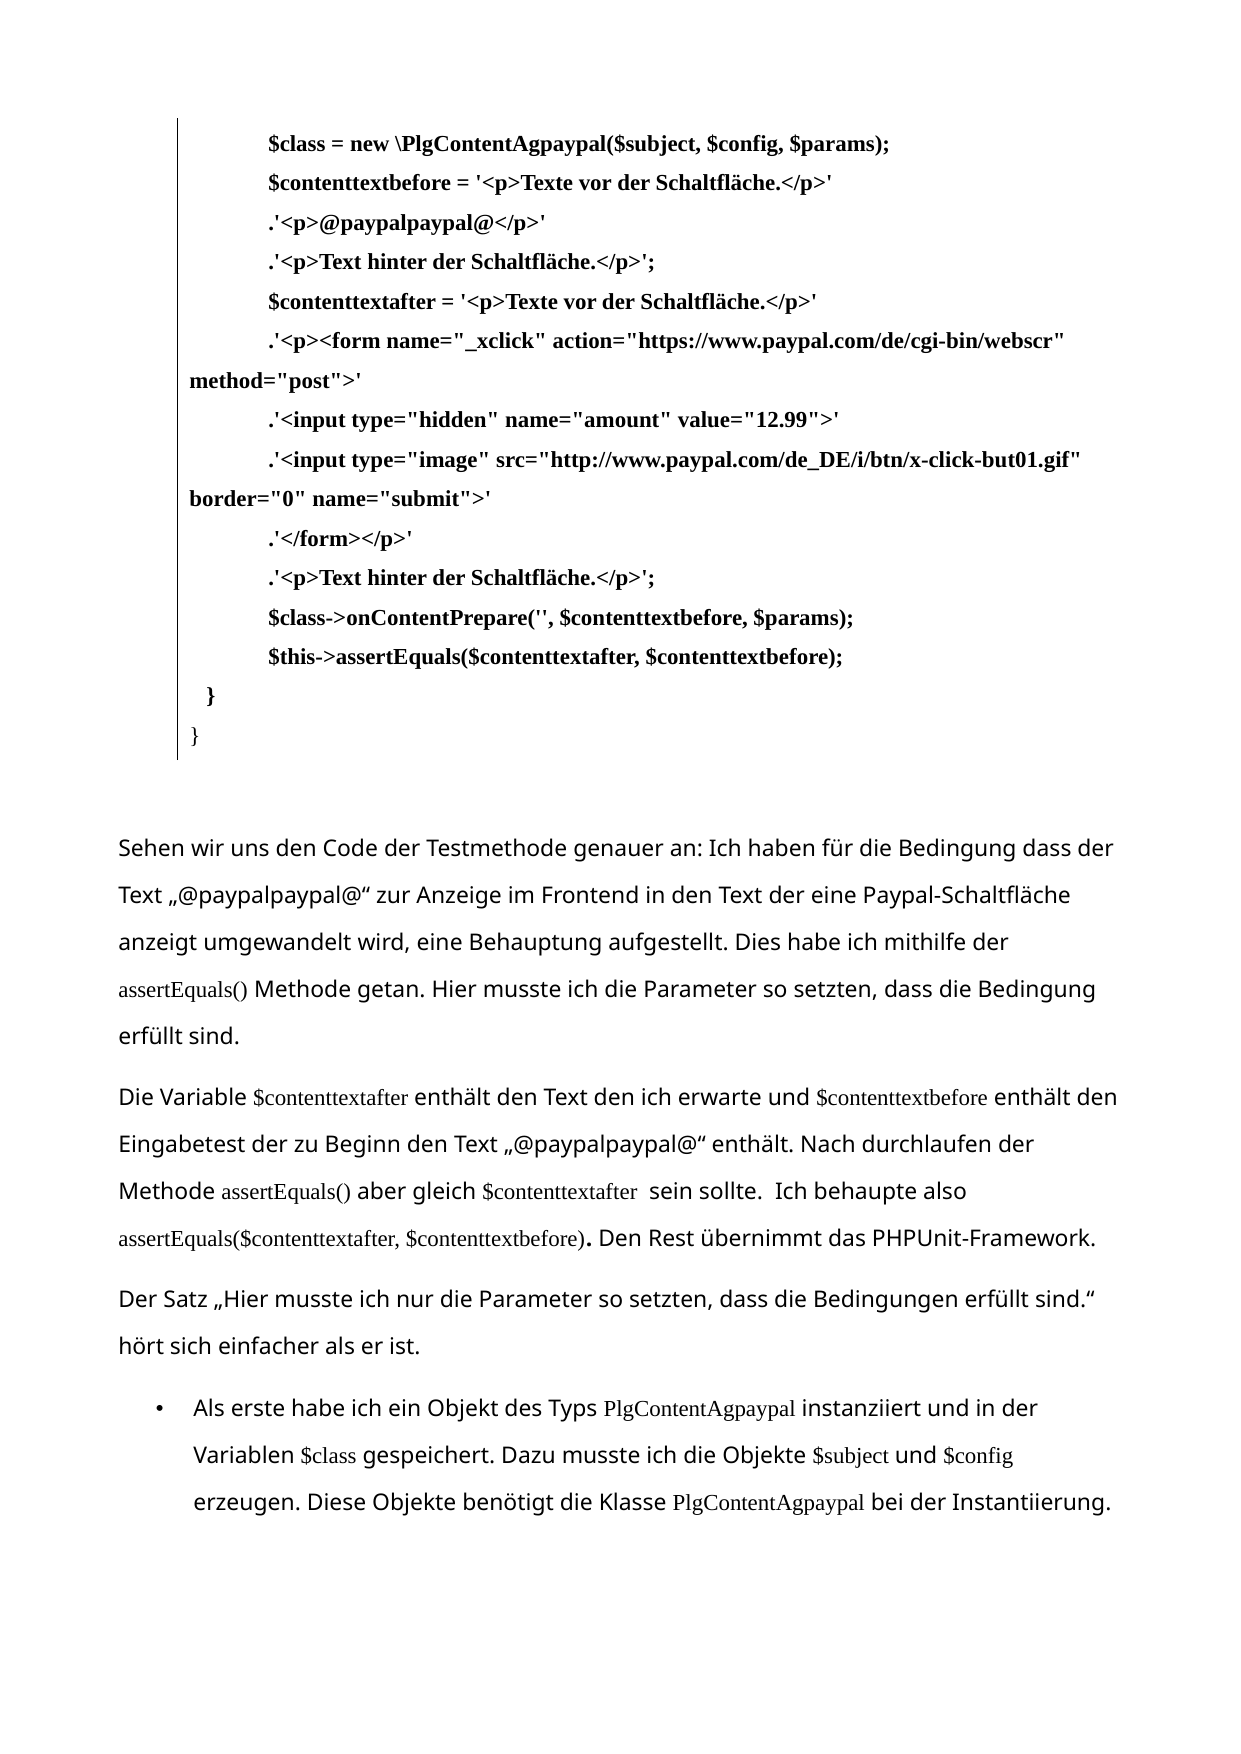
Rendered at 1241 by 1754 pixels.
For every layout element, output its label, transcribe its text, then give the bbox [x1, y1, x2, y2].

list Als erste habe ich ein Objekt des Typs PlgContentAgpaypal instanziiert und in der Variablen $class gespeichert. Dazu musste ich die Objekte $subject und $config erzeugen. Diese Objekte benötigt die Klasse PlgContentAgpaypal bei der Instantiierung. [156, 1392, 1122, 1517]
text $class = new \PlgContentAgpaypal($subject, $config, $params); $contenttextbefore = '<p>Texte vor der Schaltfläche.</p>' .'<p>@paypalpaypal@</p>' .'<p>Text hinter der Schaltfläche.</p>'; $contenttextafter = '<p>Texte vor der Schaltfläche.</p>' .'<p><form name="_xclick" action="https://www.paypal.com/de/cgi-bin/webscr" method="post">' .'<input type="hidden" name="amount" value="12.99">' .'<input type="image" src="http://www.paypal.com/de_DE/i/btn/x-click-but01.gif" border="0" name="submit">' .'</form></p>' .'<p>Text hinter der Schaltfläche.</p>'; $class->onContentPrepare('', $contenttextbefore, $params); $this->assertEquals($contenttextafter, $contenttextbefore); } } [178, 118, 1122, 760]
text Sehen wir uns den Code der Testmethode genauer an: Ich haben für die Bedingung dass der Text „@paypalpaypal@“ zur Anzeige im Frontend in den Text der eine Paypal-Schaltfläche anzeigt umgewandelt wird, eine Behauptung aufgestellt. Dies habe ich mithilfe der assertEquals() Methode getan. Hier musste ich die Parameter so setzten, dass die Bedingung erfüllt sind. [118, 832, 1122, 1051]
text Der Satz „Hier musste ich nur die Parameter so setzten, dass die Bedingungen erfüllt sind.“ hört sich einfacher als er ist. [118, 1283, 1122, 1362]
text Die Variable $contenttextafter enthält den Text den ich erwarte und $contenttextbefore enthält den Eingabetest der zu Beginn den Text „@paypalpaypal@“ enthält. Nach durchlaufen der Methode assertEquals() aber gleich $contenttextafter sein sollte. Ich behaupte also assertEquals($contenttextafter, $contenttextbefore). Den Rest übernimmt das PHPUnit-Framework. [118, 1081, 1122, 1253]
